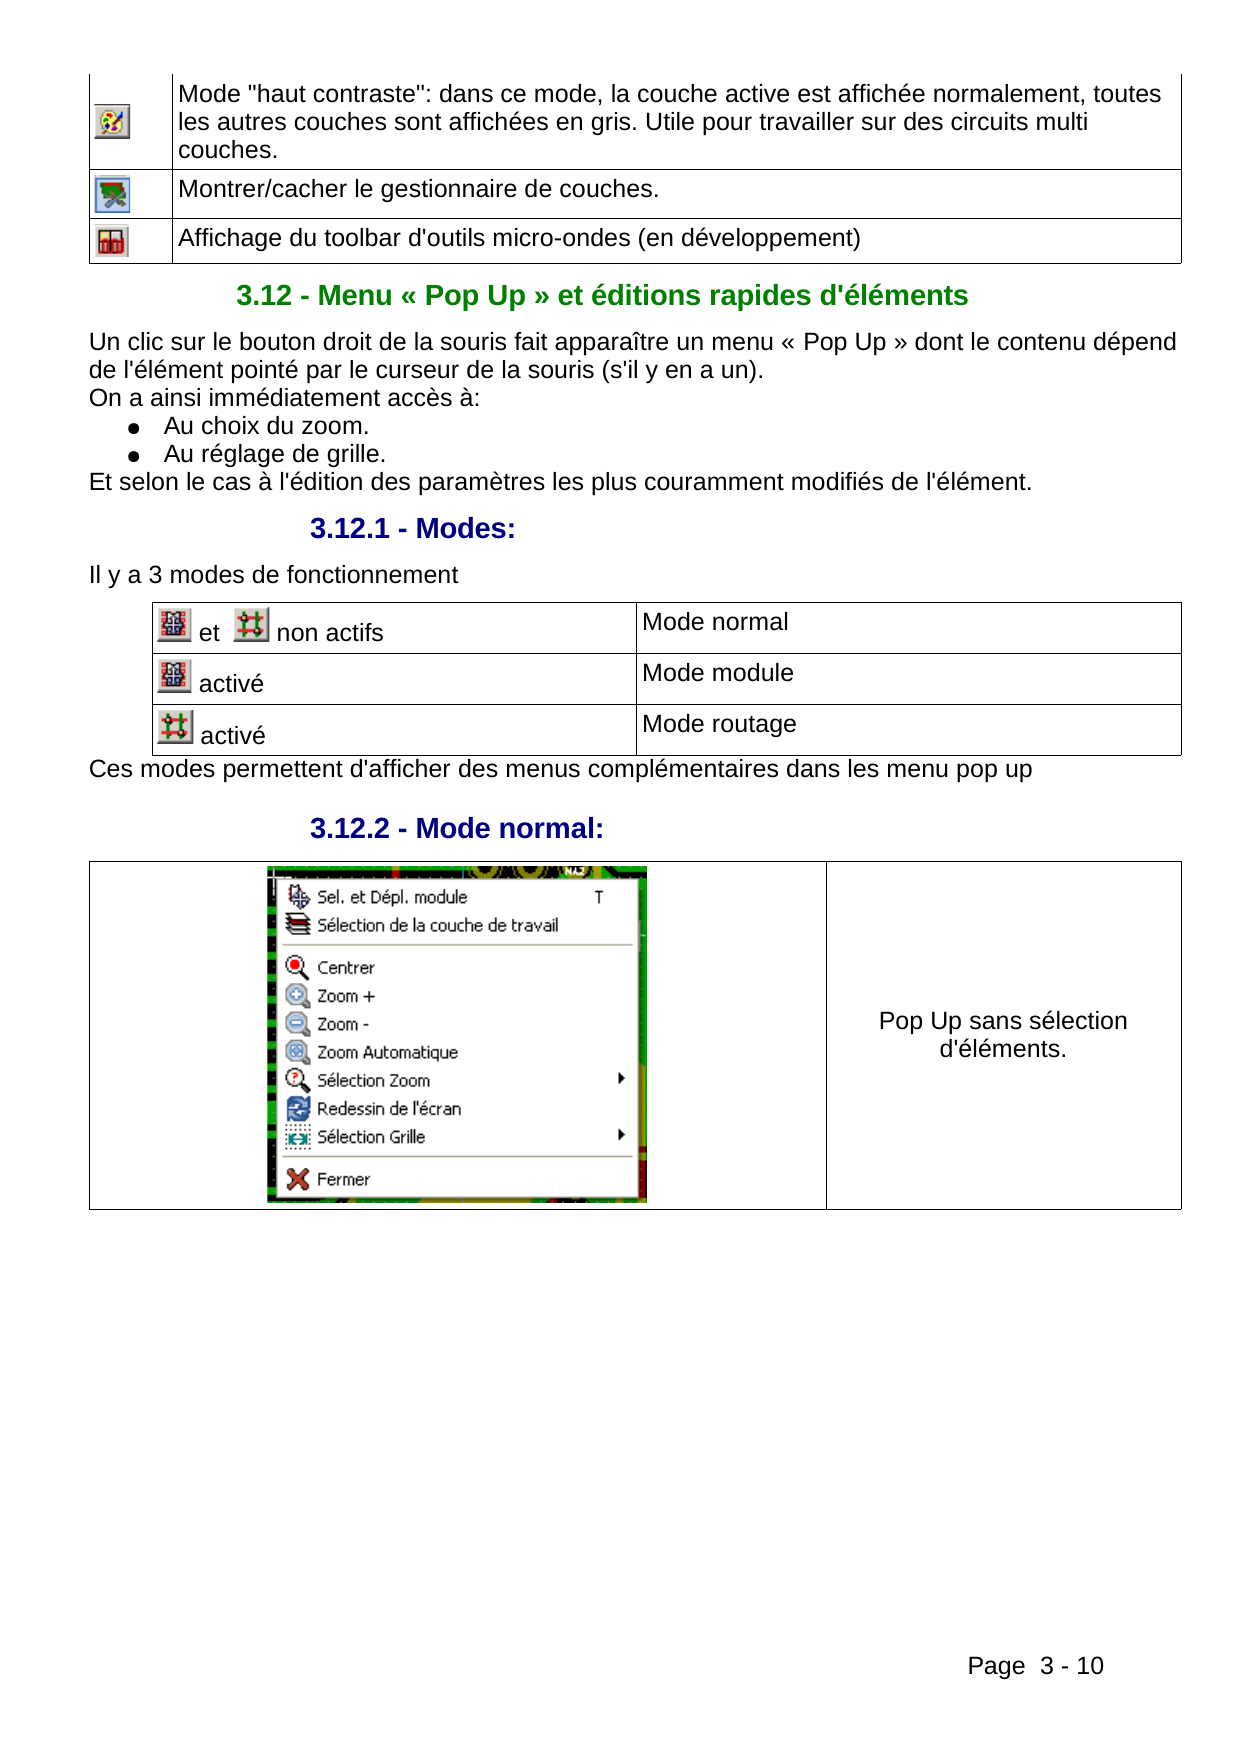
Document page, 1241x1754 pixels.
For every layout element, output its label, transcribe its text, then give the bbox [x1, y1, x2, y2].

text On a ainsi immédiatement accès à: [88, 384, 1181, 412]
list Au choix du zoom. [126, 412, 1181, 440]
picture [94, 224, 129, 257]
table_cell activé [153, 705, 636, 755]
table_cell Affichage du toolbar d'outils micro-ondes (en développement) [173, 219, 1181, 263]
picture [157, 658, 192, 693]
table_cell [90, 170, 172, 218]
picture [267, 866, 647, 1203]
picture [94, 175, 131, 213]
picture [157, 710, 194, 744]
picture [157, 607, 192, 642]
text Il y a 3 modes de fonctionnement [88, 561, 1181, 589]
subtitle Mode normal: [236, 812, 1181, 845]
picture [94, 104, 131, 139]
picture [233, 607, 270, 642]
table_header et non actifs [153, 603, 636, 653]
table_cell Mode routage [637, 705, 1181, 755]
text Et selon le cas à l'édition des paramètres les plus couramment modifiés de l'élément. [88, 468, 1181, 496]
table_header Mode normal [637, 603, 1181, 653]
table_header Pop Up sans sélection d'éléments. [827, 862, 1181, 1209]
list Au réglage de grille. [126, 440, 1181, 468]
subtitle Modes: [236, 512, 1181, 545]
text Ces modes permettent d'afficher des menus complémentaires dans les menu pop up [88, 755, 1181, 783]
table_cell Montrer/cacher le gestionnaire de couches. [173, 170, 1181, 218]
table_cell activé [153, 654, 636, 704]
text Un clic sur le bouton droit de la souris fait apparaître un menu « Pop Up » dont le contenu dépend de l'élément pointé par le curseur de la souris (s'il y en a un). [88, 328, 1181, 384]
table_header [90, 862, 826, 1209]
table_cell [90, 219, 172, 263]
subtitle Menu « Pop Up » et éditions rapides d'éléments [162, 279, 1181, 312]
table_cell Mode module [637, 654, 1181, 704]
table_cell [90, 74, 172, 169]
table_cell Mode "haut contraste": dans ce mode, la couche active est affichée normalement, toutes les autres couches sont affichées en gris. Utile pour travailler sur des circuits multi couches. [173, 74, 1181, 169]
